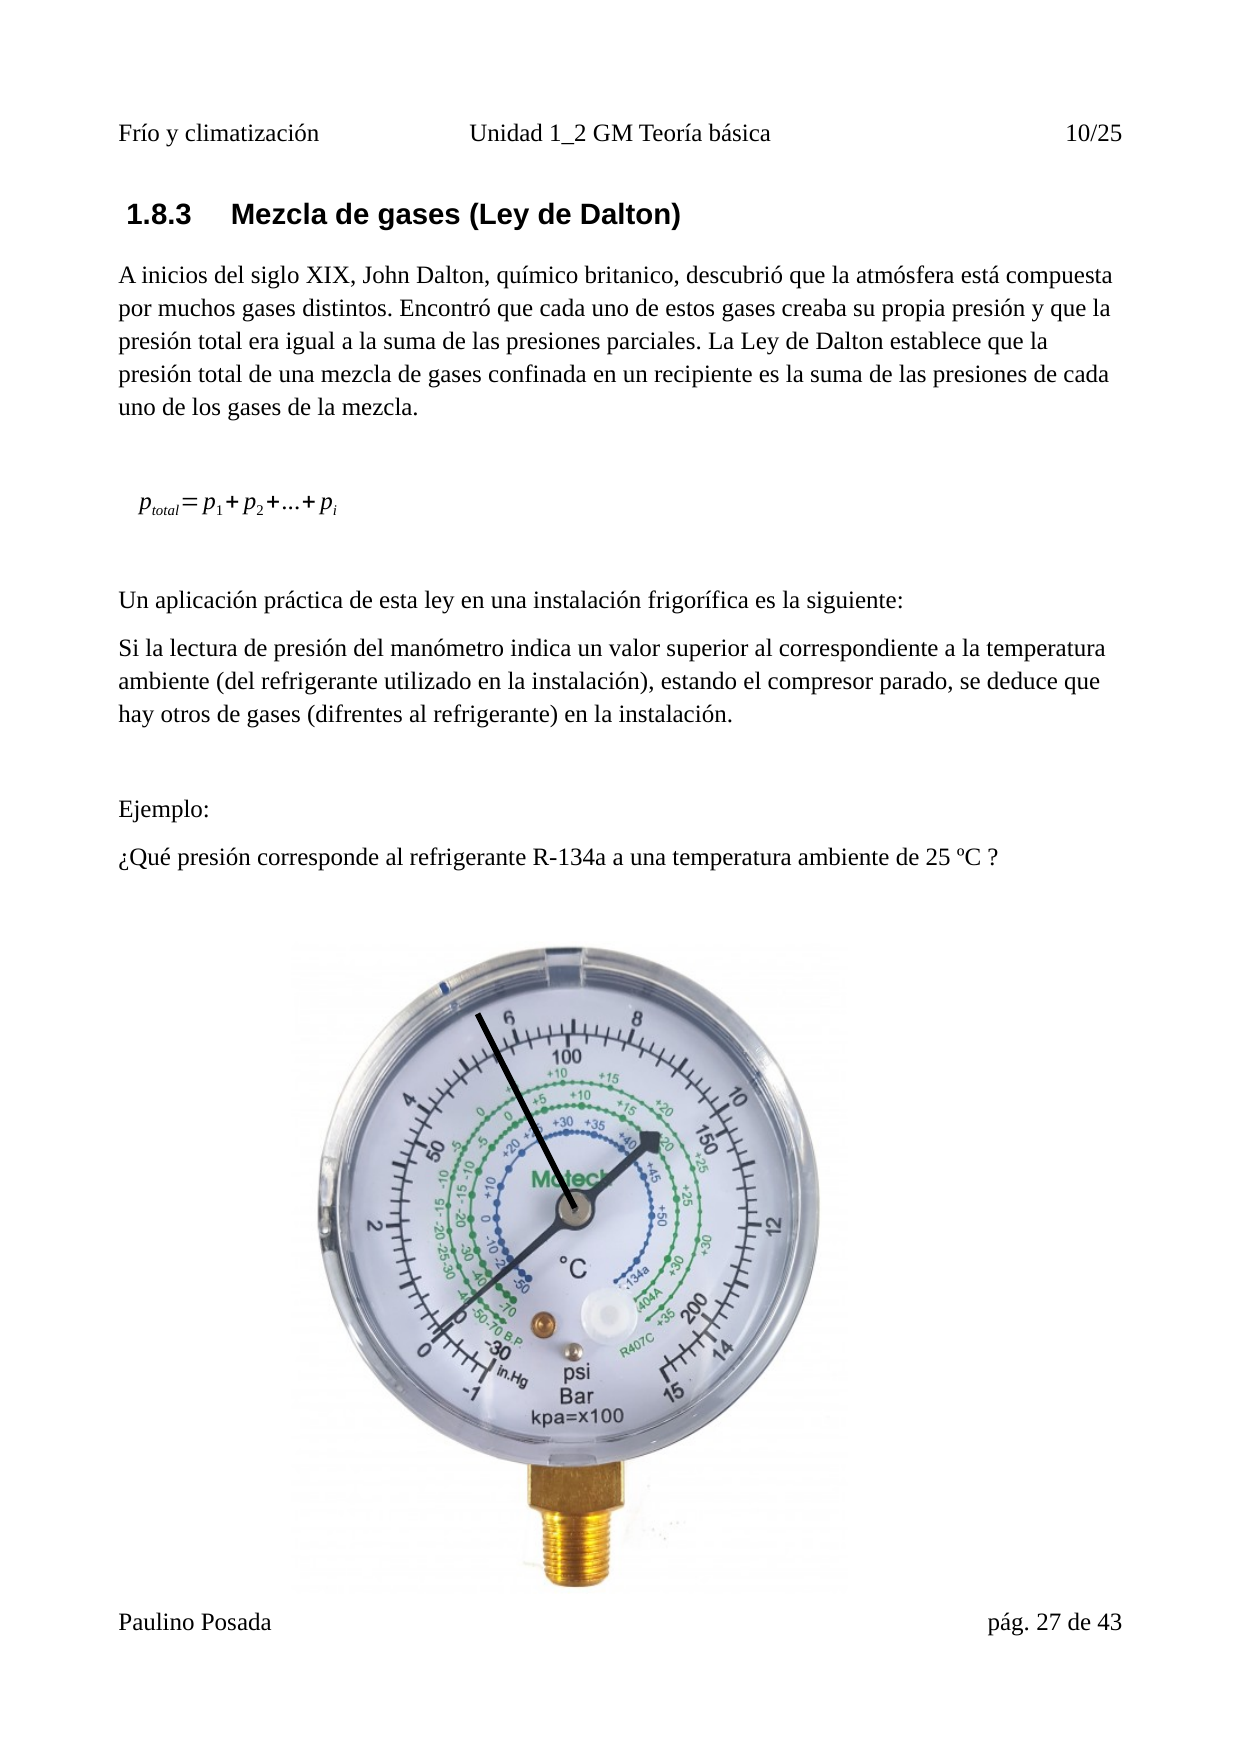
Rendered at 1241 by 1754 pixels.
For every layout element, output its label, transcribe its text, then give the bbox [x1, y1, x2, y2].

picture [283, 941, 858, 1594]
text Ejemplo: [118, 794, 1122, 823]
text A inicios del siglo XIX, John Dalton, químico britanico, descubrió que la atmósfera está compuesta por muchos gases distintos. Encontró que cada uno de estos gases creaba su propia presión y que la presión total era igual a la suma de las presiones parciales. La Ley de Dalton establece que la presión total de una mezcla de gases confinada en un recipiente es la suma de las presiones de cada uno de los gases de la mezcla. [118, 260, 1122, 421]
text ¿Qué presión corresponde al refrigerante R-134a a una temperatura ambiente de 25 ºC ? [118, 842, 1122, 871]
text Un aplicación práctica de esta ley en una instalación frigorífica es la siguiente: [118, 585, 1122, 614]
text Si la lectura de presión del manómetro indica un valor superior al correspondiente a la temperatura ambiente (del refrigerante utilizado en la instalación), estando el compresor parado, se deduce que hay otros de gases (difrentes al refrigerante) en la instalación. [118, 633, 1122, 728]
subtitle Mezcla de gases (Ley de Dalton) [118, 197, 1122, 231]
